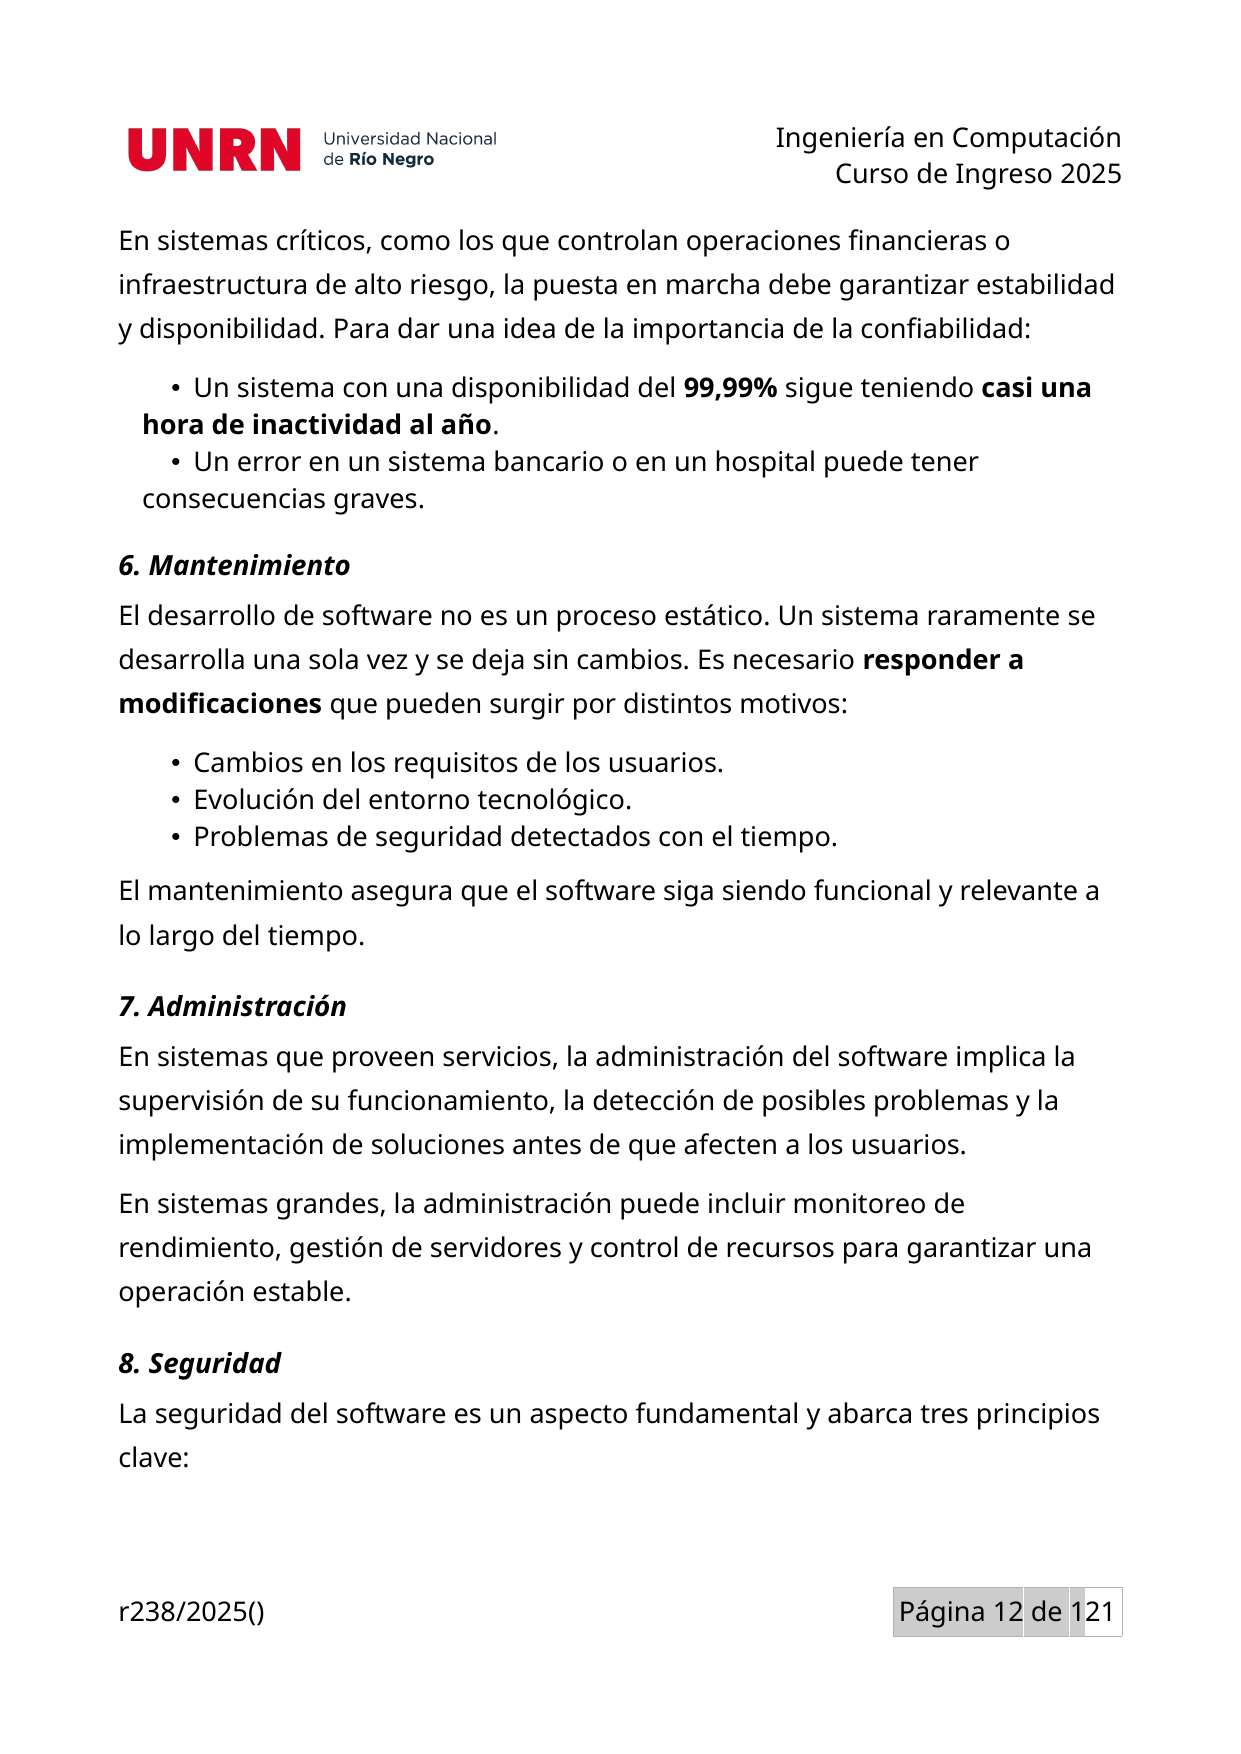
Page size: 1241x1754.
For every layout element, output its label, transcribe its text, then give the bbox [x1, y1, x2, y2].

list Cambios en los requisitos de los usuarios. [142, 743, 1122, 780]
picture [118, 118, 505, 180]
text La seguridad del software es un aspecto fundamental y abarca tres principios clave: [118, 1394, 1122, 1475]
list Un sistema con una disponibilidad del 99,99% sigue teniendo casi una hora de inactividad al año. [142, 368, 1122, 442]
list Evolución del entorno tecnológico. [142, 780, 1122, 817]
text En sistemas que proveen servicios, la administración del software implica la supervisión de su funcionamiento, la detección de posibles problemas y la implementación de soluciones antes de que afecten a los usuarios. [118, 1037, 1122, 1163]
list Un error en un sistema bancario o en un hospital puede tener consecuencias graves. [142, 442, 1122, 516]
subtitle 8. Seguridad [118, 1344, 1122, 1382]
text El mantenimiento asegura que el software siga siendo funcional y relevante a lo largo del tiempo. [118, 872, 1122, 953]
subtitle 7. Administración [118, 987, 1122, 1025]
subtitle 6. Mantenimiento [118, 546, 1122, 584]
list Problemas de seguridad detectados con el tiempo. [142, 817, 1122, 854]
text En sistemas grandes, la administración puede incluir monitoreo de rendimiento, gestión de servidores y control de recursos para garantizar una operación estable. [118, 1184, 1122, 1310]
text En sistemas críticos, como los que controlan operaciones financieras o infraestructura de alto riesgo, la puesta en marcha debe garantizar estabilidad y disponibilidad. Para dar una idea de la importancia de la confiabilidad: [118, 221, 1122, 347]
text El desarrollo de software no es un proceso estático. Un sistema raramente se desarrolla una sola vez y se deja sin cambios. Es necesario responder a modificaciones que pueden surgir por distintos motivos: [118, 596, 1122, 722]
